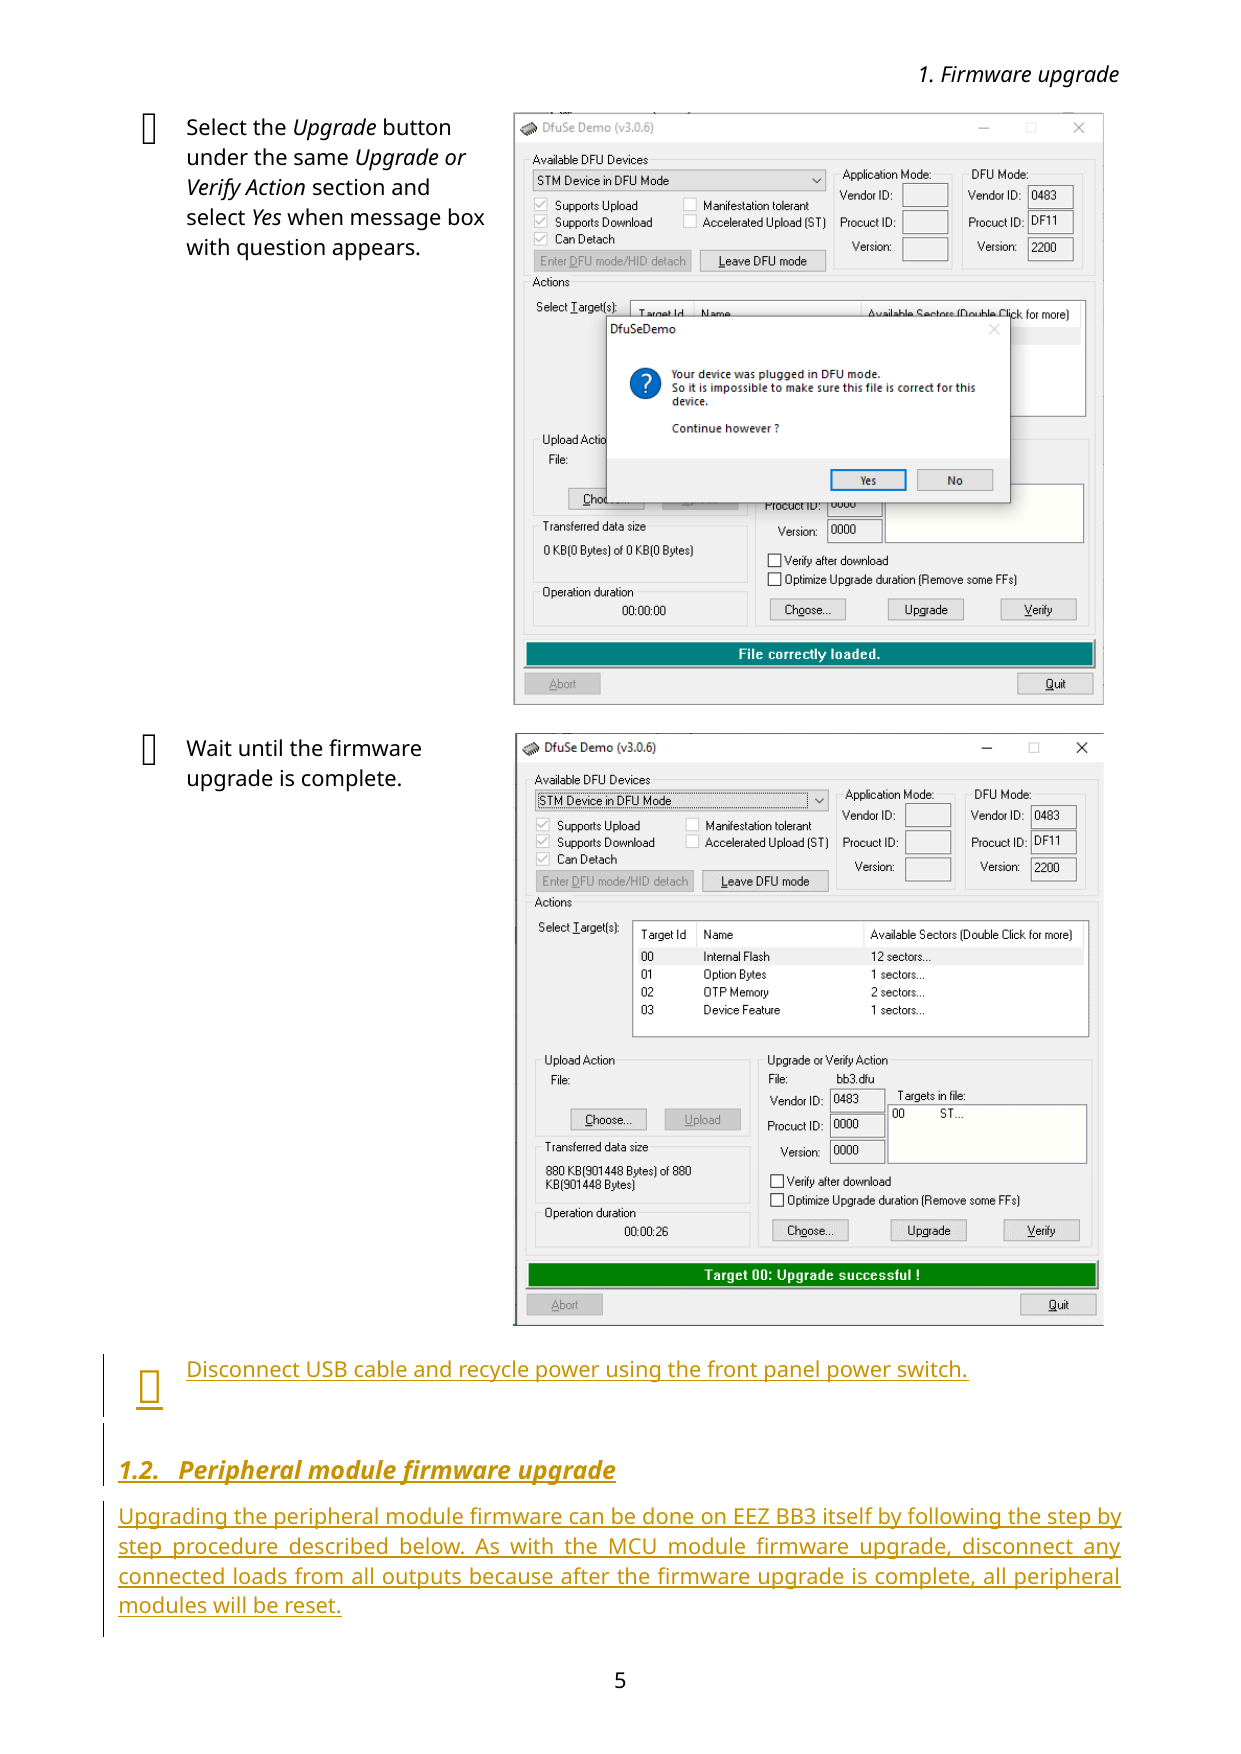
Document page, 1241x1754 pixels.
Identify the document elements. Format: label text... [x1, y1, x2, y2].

picture [513, 733, 1104, 1326]
picture [513, 112, 1104, 705]
table_cell  [118, 728, 181, 1349]
text Upgrading the peripheral module firmware can be done on EEZ BB3 itself by following the step by [118, 1501, 1122, 1526]
table_cell Select the Upgrade button under the same Upgrade or Verify Action section and select Yes when message box with question appears. [181, 107, 495, 728]
table_cell  [118, 107, 181, 728]
table_cell  [118, 1349, 181, 1422]
subtitle Peripheral module firmware upgrade [118, 1452, 1122, 1486]
table_cell [495, 728, 1122, 1349]
table_cell Disconnect USB cable and recycle power using the front panel power switch. [181, 1349, 1122, 1422]
table_cell [495, 107, 1122, 728]
text step procedure described below. As with the MCU module firmware upgrade, disconnect any connected loads from all outputs because after the firmware upgrade is complete, all peripheral modules will be reset. [118, 1528, 1122, 1620]
table_cell Wait until the firmware upgrade is complete. [181, 728, 495, 1349]
